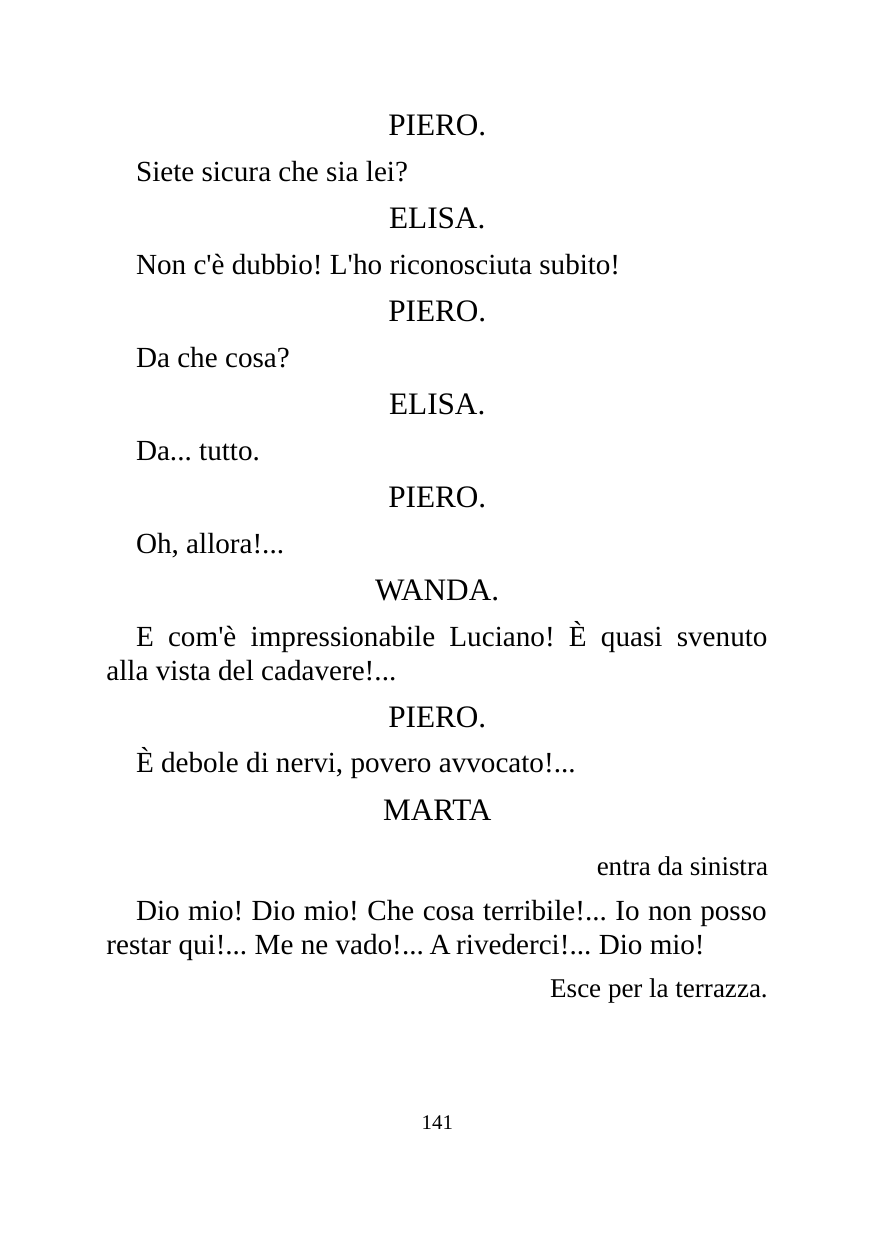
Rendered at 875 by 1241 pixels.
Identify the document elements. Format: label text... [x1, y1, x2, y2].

text E com'è impressionabile Luciano! È quasi svenuto alla vista del cadavere!... [106, 619, 768, 686]
text Da... tutto. [106, 433, 768, 467]
text Da che cosa? [106, 340, 768, 373]
text Esce per la terrazza. [402, 972, 768, 1003]
text entra da sinistra [402, 850, 768, 882]
text PIERO. [106, 106, 768, 142]
text Oh, allora!... [106, 526, 768, 559]
text MARTA [106, 791, 768, 827]
text ELISA. [106, 199, 768, 235]
text È debole di nervi, povero avvocato!... [106, 746, 768, 779]
text PIERO. [106, 478, 768, 514]
text PIERO. [106, 292, 768, 328]
text Dio mio! Dio mio! Che cosa terribile!... Io non posso restar qui!... Me ne vado!... A rivederci!... Dio mio! [106, 893, 768, 960]
text Non c'è dubbio! L'ho riconosciuta subito! [106, 247, 768, 281]
text PIERO. [106, 698, 768, 734]
text ELISA. [106, 385, 768, 421]
text WANDA. [106, 571, 768, 607]
text Siete sicura che sia lei? [106, 154, 768, 187]
